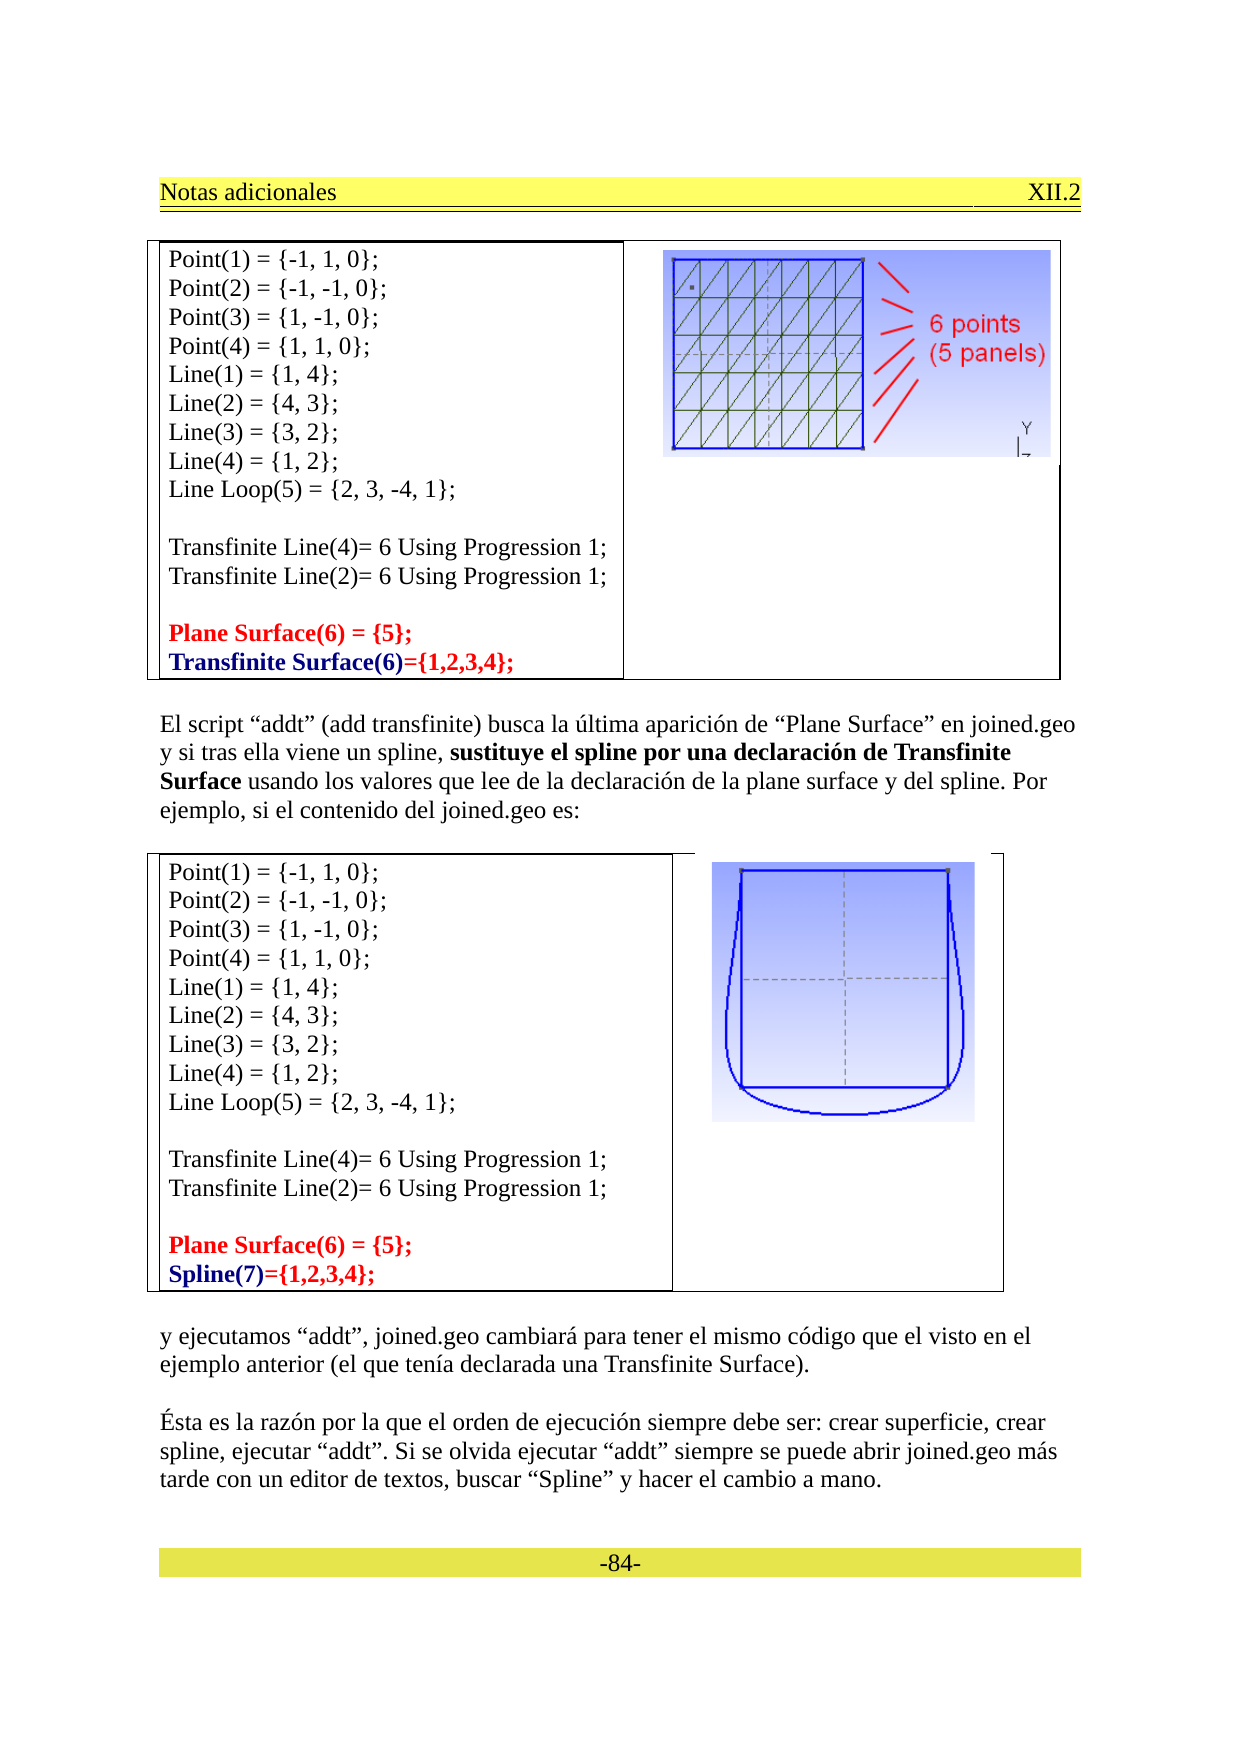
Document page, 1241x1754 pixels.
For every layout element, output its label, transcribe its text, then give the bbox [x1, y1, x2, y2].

text Ésta es la razón por la que el orden de ejecución siempre debe ser: crear superficie, crear spline, ejecutar “addt”. Si se olvida ejecutar “addt” siempre se puede abrir joined.geo más tarde con un editor de textos, buscar “Spline” y hacer el cambio a mano. [159, 1407, 1081, 1493]
text El script “addt” (add transfinite) busca la última aparición de “Plane Surface” en joined.geo y si tras ella viene un spline, sustituye el spline por una declaración de Transfinite Surface usando los valores que lee de la declaración de la plane surface y del spline. Por ejemplo, si el contenido del joined.geo es: [159, 709, 1081, 824]
table_header [684, 854, 1003, 1291]
picture [711, 862, 975, 1122]
table_header Point(1) = {-1, 1, 0}; Point(2) = {-1, -1, 0}; Point(3) = {1, -1, 0}; Point(4) = {1, 1, 0}; Line(1) = {1, 4}; Line(2) = {4, 3}; Line(3) = {3, 2}; Line(4) = {1, 2}; Line Loop(5) = {2, 3, -4, 1}; Transfinite Line(4)= 6 Using Progression 1; Transfinite Line(2)= 6 Using Progression 1; Plane Surface(6) = {5}; Transfinite Surface(6)={1,2,3,4}; [160, 243, 623, 678]
table_header Point(1) = {-1, 1, 0}; Point(2) = {-1, -1, 0}; Point(3) = {1, -1, 0}; Point(4) = {1, 1, 0}; Line(1) = {1, 4}; Line(2) = {4, 3}; Line(3) = {3, 2}; Line(4) = {1, 2}; Line Loop(5) = {2, 3, -4, 1}; Transfinite Line(4)= 6 Using Progression 1; Transfinite Line(2)= 6 Using Progression 1; Plane Surface(6) = {5}; Spline(7)={1,2,3,4}; [160, 855, 672, 1290]
picture [663, 250, 1051, 457]
table_header [635, 241, 1060, 679]
text y ejecutamos “addt”, joined.geo cambiará para tener el mismo código que el visto en el ejemplo anterior (el que tenía declarada una Transfinite Surface). [159, 1321, 1081, 1378]
